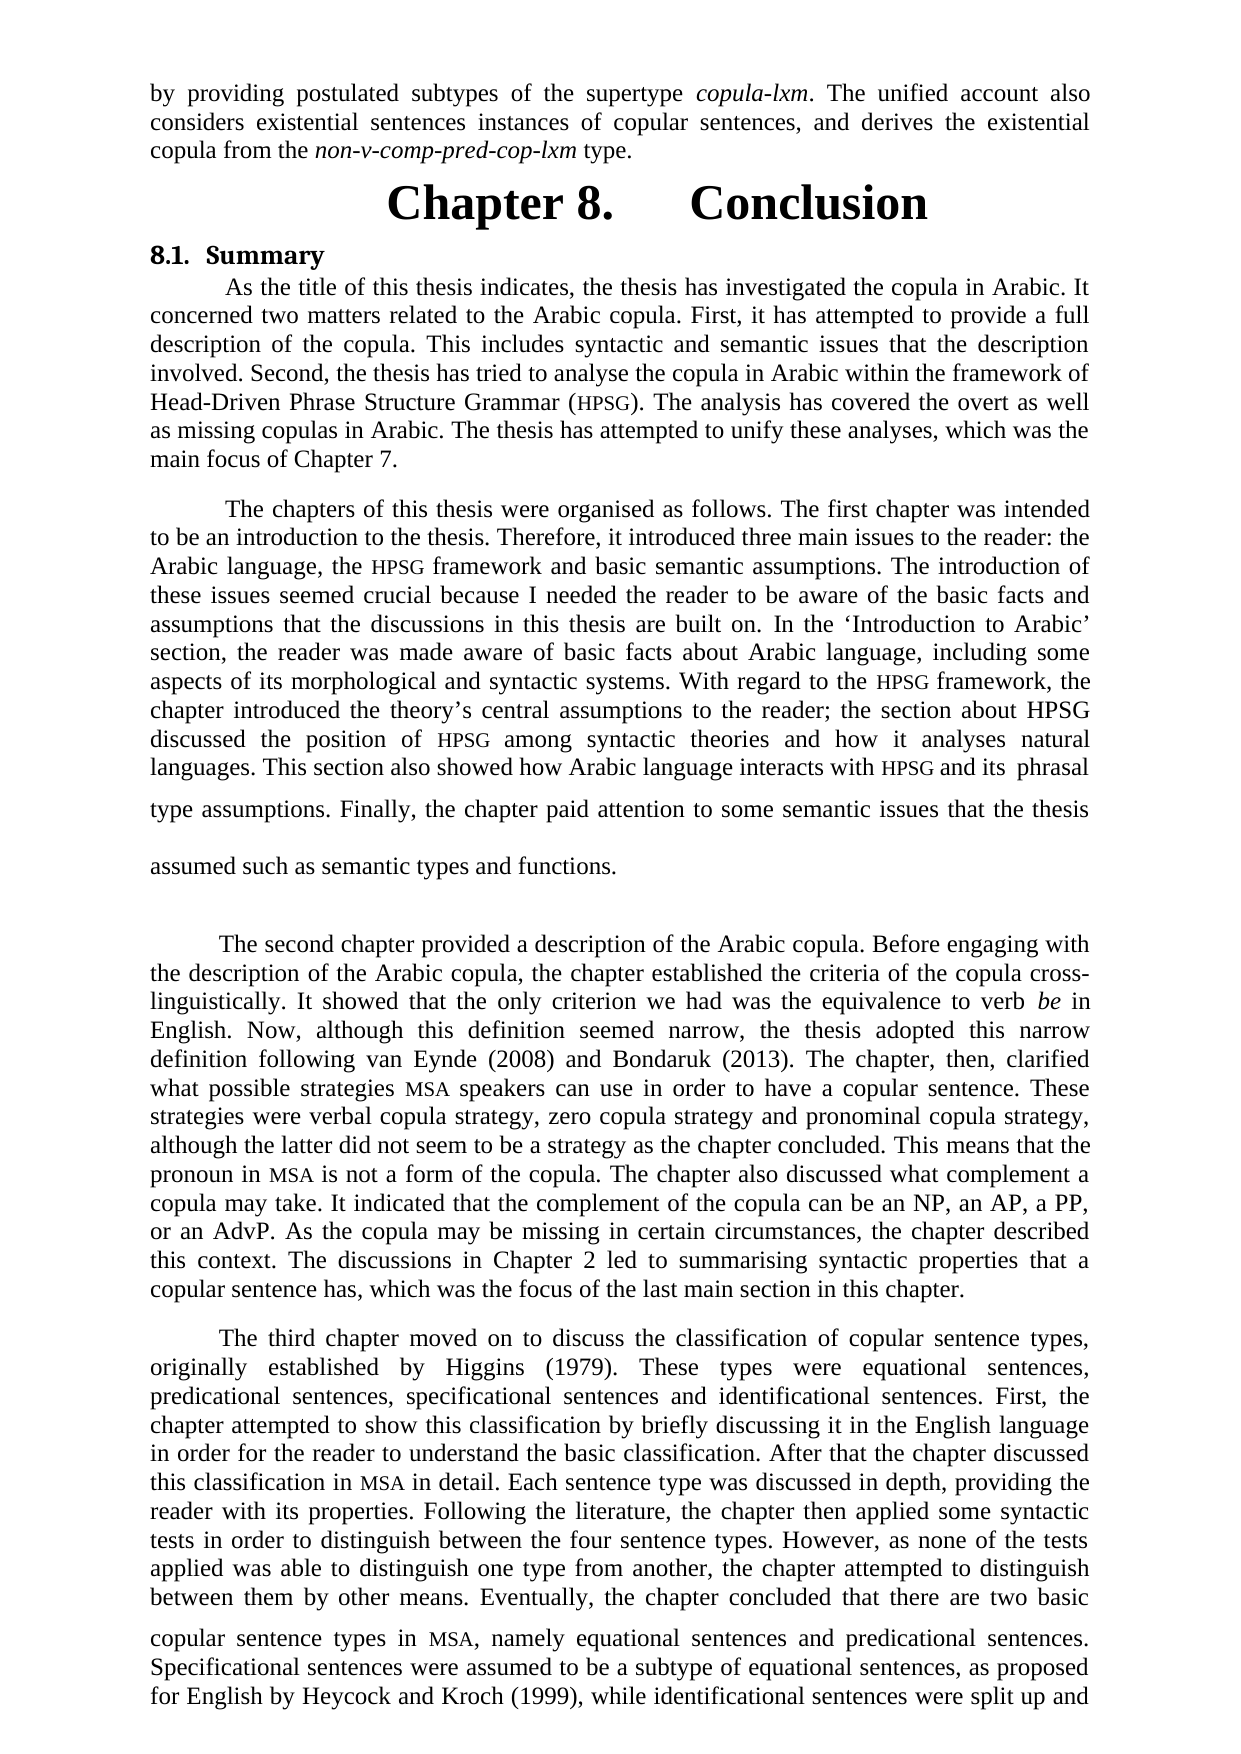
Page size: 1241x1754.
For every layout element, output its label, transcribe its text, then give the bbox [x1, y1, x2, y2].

subtitle Summary [150, 240, 1123, 272]
text type assumptions. Finally, the chapter paid attention to some semantic issues that the thesis assumed such as semantic types and functions. [150, 794, 1090, 880]
text The chapters of this thesis were organised as follows. The first chapter was intended to be an introduction to the thesis. Therefore, it introduced three main issues to the reader: the Arabic language, the HPSG framework and basic semantic assumptions. The introduction of these issues seemed crucial because I needed the reader to be aware of the basic facts and assumptions that the discussions in this thesis are built on. In the ‘Introduction to Arabic’ section, the reader was made aware of basic facts about Arabic language, including some aspects of its morphological and syntactic systems. With regard to the HPSG framework, the chapter introduced the theory’s central assumptions to the reader; the section about HPSG discussed the position of HPSG among syntactic theories and how it analyses natural languages. This section also showed how Arabic language interacts with HPSG and its phrasal [150, 494, 1091, 781]
subtitle Conclusion [191, 173, 1123, 230]
text As the title of this thesis indicates, the thesis has investigated the copula in Arabic. It concerned two matters related to the Arabic copula. First, it has attempted to provide a full description of the copula. This includes syntactic and semantic issues that the description involved. Second, the thesis has tried to analyse the copula in Arabic within the framework of Head-Driven Phrase Structure Grammar (HPSG). The analysis has covered the overt as well as missing copulas in Arabic. The thesis has attempted to unify these analyses, which was the main focus of Chapter 7. [150, 272, 1090, 473]
text copular sentence types in MSA, namely equational sentences and predicational sentences. Specificational sentences were assumed to be a subtype of equational sentences, as proposed for English by Heycock and Kroch (1999), while identificational sentences were split up and [150, 1623, 1090, 1710]
text The third chapter moved on to discuss the classification of copular sentence types, originally established by Higgins (1979). These types were equational sentences, predicational sentences, specificational sentences and identificational sentences. First, the chapter attempted to show this classification by briefly discussing it in the English language in order for the reader to understand the basic classification. After that the chapter discussed this classification in MSA in detail. Each sentence type was discussed in depth, providing the reader with its properties. Following the literature, the chapter then applied some syntactic tests in order to distinguish between the four sentence types. However, as none of the tests applied was able to distinguish one type from another, the chapter attempted to distinguish between them by other means. Eventually, the chapter concluded that there are two basic [150, 1323, 1090, 1611]
text The second chapter provided a description of the Arabic copula. Before engaging with the description of the Arabic copula, the chapter established the criteria of the copula cross- linguistically. It showed that the only criterion we had was the equivalence to verb be in English. Now, although this definition seemed narrow, the thesis adopted this narrow definition following van Eynde (2008) and Bondaruk (2013). The chapter, then, clarified what possible strategies MSA speakers can use in order to have a copular sentence. These strategies were verbal copula strategy, zero copula strategy and pronominal copula strategy, although the latter did not seem to be a strategy as the chapter concluded. This means that the pronoun in MSA is not a form of the copula. The chapter also discussed what complement a copula may take. It indicated that the complement of the copula can be an NP, an AP, a PP, or an AdvP. As the copula may be missing in certain circumstances, the chapter described this context. The discussions in Chapter 2 led to summarising syntactic properties that a copular sentence has, which was the focus of the last main section in this chapter. [150, 929, 1091, 1303]
text by providing postulated subtypes of the supertype copula-lxm. The unified account also considers existential sentences instances of copular sentences, and derives the existential copula from the non-v-comp-pred-cop-lxm type. [150, 78, 1091, 164]
